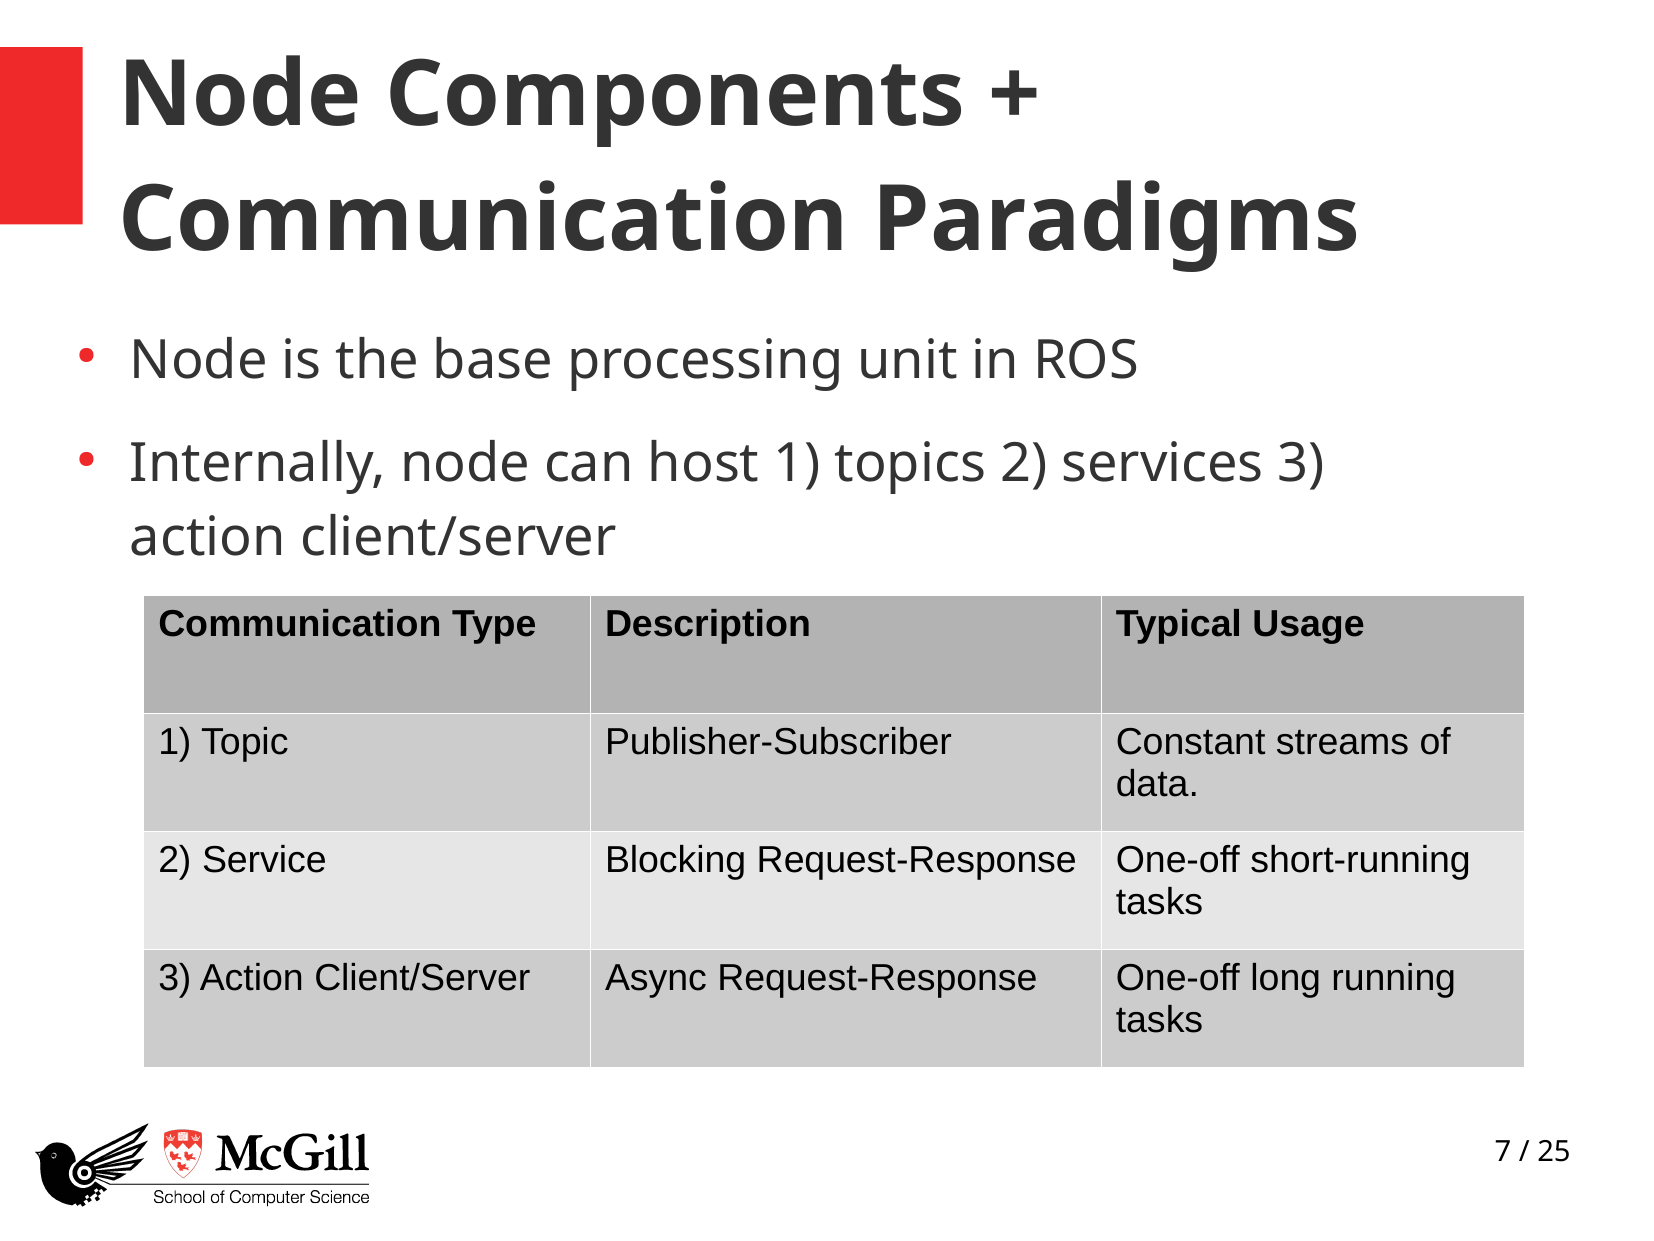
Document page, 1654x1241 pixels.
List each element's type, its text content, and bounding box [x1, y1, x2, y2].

list Node is the base processing unit in ROS Internally, node can host 1) topics 2) services 3) action client/server [59, 320, 1477, 579]
table_cell Publisher-Subscriber [591, 714, 1101, 831]
title Node Components + Communication Paradigms [118, 45, 1571, 260]
table_cell Constant streams of data. [1102, 714, 1524, 831]
table_header Description [591, 596, 1101, 713]
table_cell One-off short-running tasks [1102, 832, 1524, 949]
picture [35, 1110, 369, 1216]
table_cell 2) Service [144, 832, 590, 949]
table_cell 3) Action Client/Server [144, 950, 590, 1067]
table_cell One-off long running tasks [1102, 950, 1524, 1067]
table_cell Blocking Request-Response [591, 832, 1101, 949]
table_cell 1) Topic [144, 714, 590, 831]
table_header Typical Usage [1102, 596, 1524, 713]
table_header Communication Type [144, 596, 590, 713]
table_cell Async Request-Response [591, 950, 1101, 1067]
